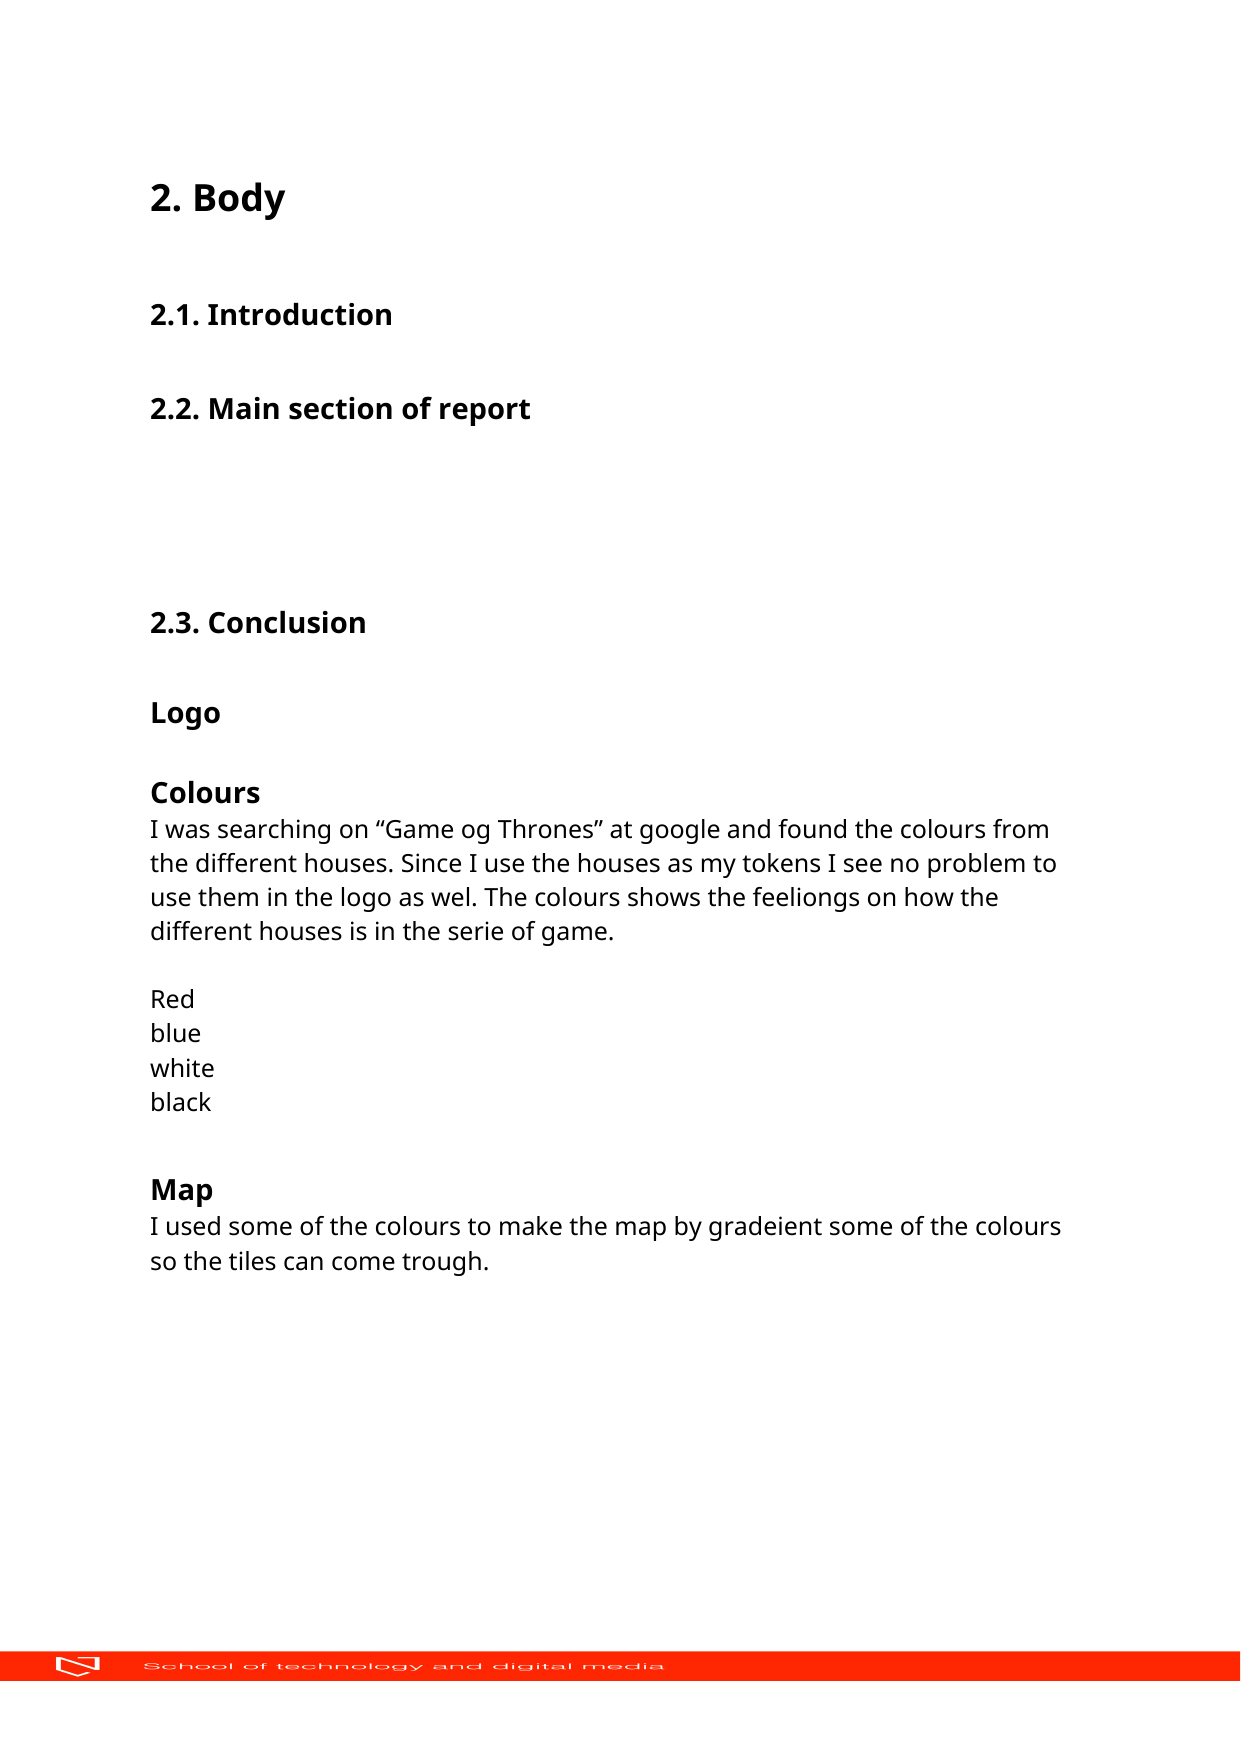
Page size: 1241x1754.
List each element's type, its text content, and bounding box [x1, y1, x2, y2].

text Logo [150, 693, 1090, 732]
subtitle 2.1. Introduction [150, 294, 1090, 333]
text Map [150, 1169, 1090, 1209]
subtitle 2.2. Main section of report [150, 388, 1090, 428]
subtitle 2.3. Conclusion [150, 602, 1090, 642]
text white [150, 1050, 1090, 1084]
text Colours [150, 772, 1090, 812]
text black [150, 1084, 1090, 1118]
text blue [150, 1016, 1090, 1050]
text I used some of the colours to make the map by gradeient some of the colours so the tiles can come trough. [150, 1209, 1090, 1277]
picture [0, 1649, 1241, 1681]
subtitle 2. Body [150, 171, 1090, 222]
text I was searching on “Game og Thrones” at google and found the colours from the different houses. Since I use the houses as my tokens I see no problem to use them in the logo as wel. The colours shows the feeliongs on how the different houses is in the serie of game. [150, 812, 1090, 948]
text Red [150, 982, 1090, 1016]
